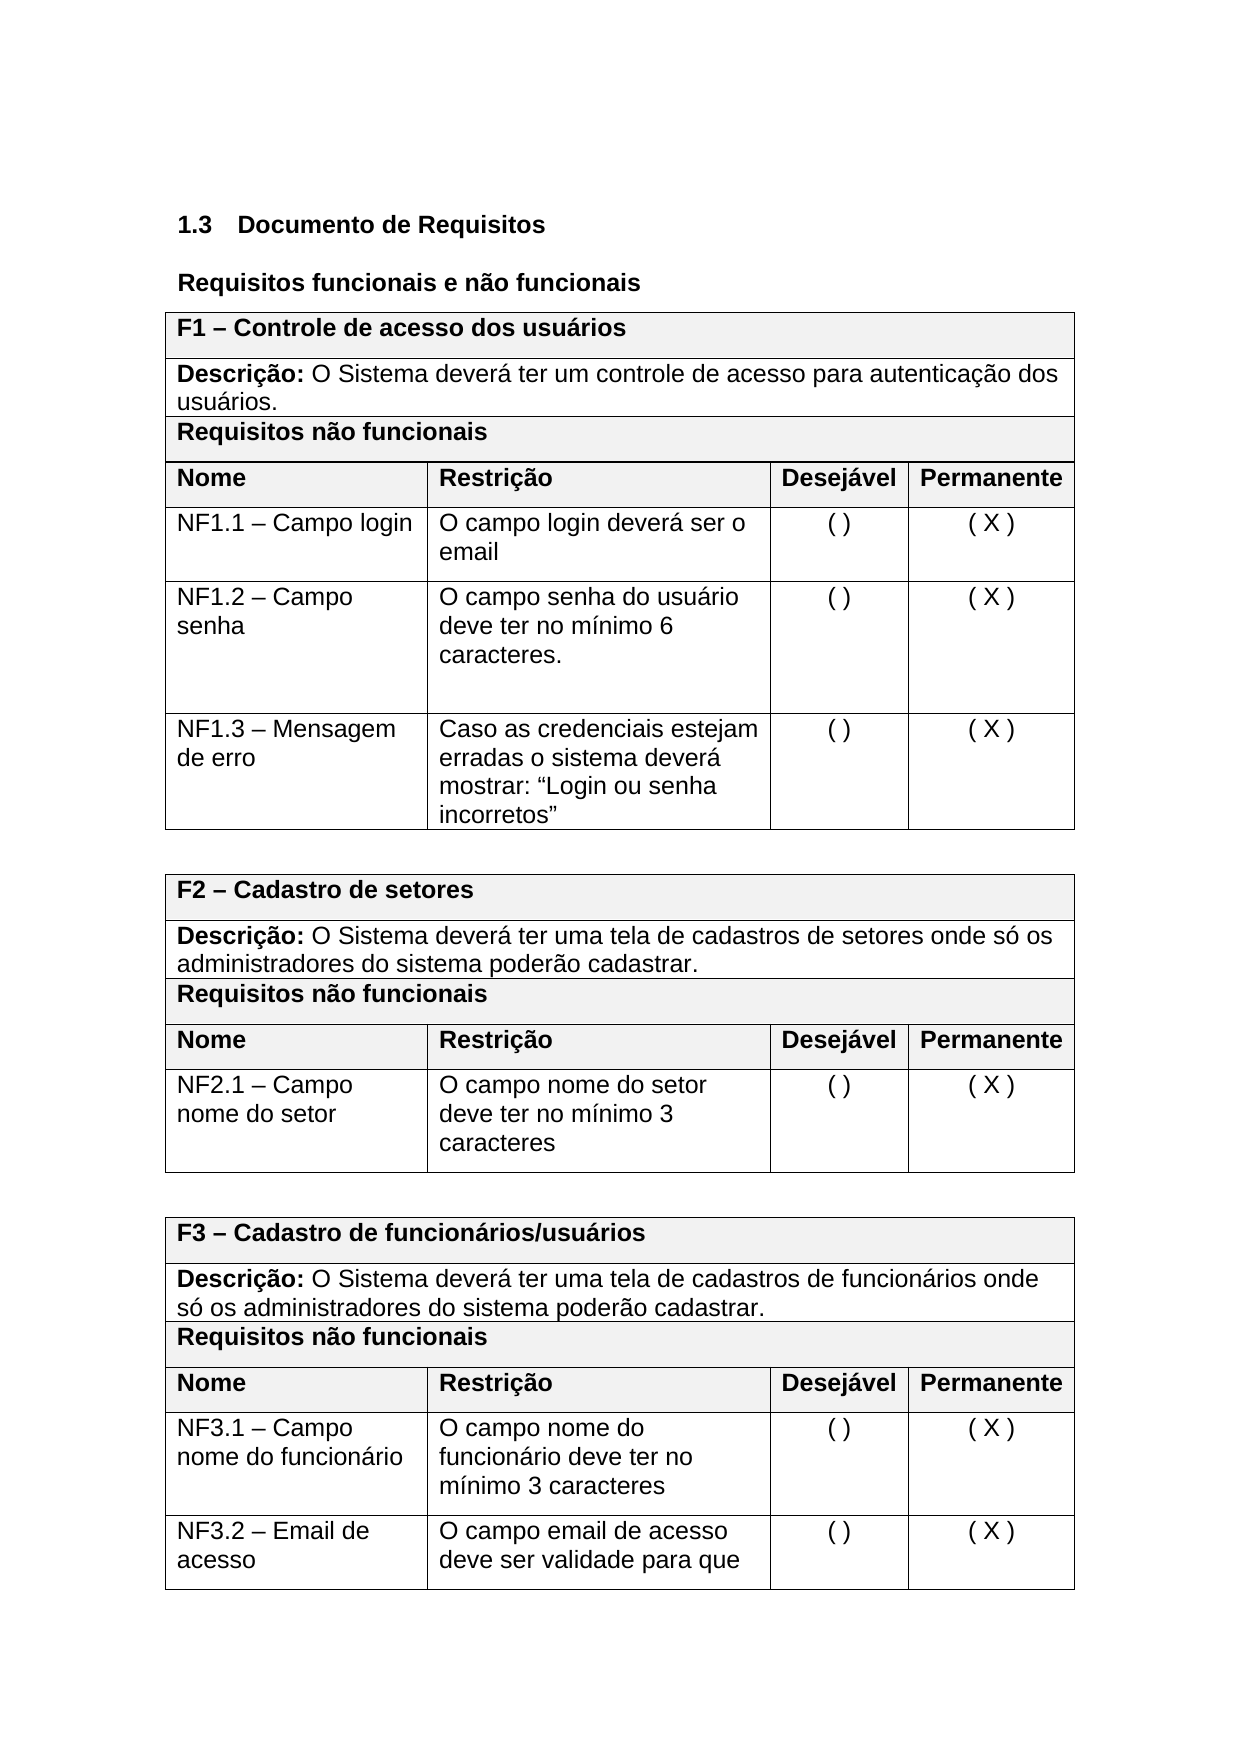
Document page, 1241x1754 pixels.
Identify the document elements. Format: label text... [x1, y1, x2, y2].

table_cell Restrição [428, 463, 770, 507]
table_cell Caso as credenciais estejam erradas o sistema deverá mostrar: “Login ou senha incorretos” [428, 714, 770, 829]
table_header F2 – Cadastro de setores [166, 875, 1074, 919]
table_cell O campo login deverá ser o email [428, 508, 770, 581]
table_cell NF2.1 – Campo nome do setor [166, 1070, 427, 1172]
table_cell Permanente [909, 463, 1074, 507]
table_header F1 – Controle de acesso dos usuários [166, 313, 1074, 357]
table_cell Permanente [909, 1025, 1074, 1069]
table_cell O campo email de acesso deve ser validade para que [428, 1516, 770, 1589]
table_cell Requisitos não funcionais [166, 417, 1074, 461]
table_cell Permanente [909, 1368, 1074, 1412]
table_cell ( X ) [909, 1516, 1074, 1589]
table_cell NF3.2 – Email de acesso [166, 1516, 427, 1589]
table_header F3 – Cadastro de funcionários/usuários [166, 1218, 1074, 1263]
table_cell Descrição: O Sistema deverá ter um controle de acesso para autenticação dos usuários. [166, 359, 1074, 416]
table_cell ( X ) [909, 582, 1074, 713]
table_cell ( X ) [909, 508, 1074, 581]
table_cell ( ) [771, 1516, 908, 1589]
table_cell ( ) [771, 1070, 908, 1172]
table_cell Restrição [428, 1368, 770, 1412]
table_cell Descrição: O Sistema deverá ter uma tela de cadastros de setores onde só os administradores do sistema poderão cadastrar. [166, 921, 1074, 978]
table_cell ( X ) [909, 1413, 1074, 1515]
table_cell NF1.1 – Campo login [166, 508, 427, 581]
table_cell ( ) [771, 508, 908, 581]
table_cell ( X ) [909, 1070, 1074, 1172]
table_cell Requisitos não funcionais [166, 1322, 1074, 1367]
table_cell ( ) [771, 582, 908, 713]
table_cell ( ) [771, 1413, 908, 1515]
text Requisitos funcionais e não funcionais [177, 268, 1063, 296]
table_cell Nome [166, 1368, 427, 1412]
subtitle Documento de Requisitos [177, 210, 1063, 238]
table_cell Descrição: O Sistema deverá ter uma tela de cadastros de funcionários onde só os administradores do sistema poderão cadastrar. [166, 1264, 1074, 1321]
table_cell Desejável [771, 463, 908, 507]
table_cell ( X ) [909, 714, 1074, 829]
table_cell NF3.1 – Campo nome do funcionário [166, 1413, 427, 1515]
table_cell Desejável [771, 1025, 908, 1069]
table_cell Nome [166, 1025, 427, 1069]
table_cell Requisitos não funcionais [166, 979, 1074, 1023]
table_cell NF1.2 – Campo senha [166, 582, 427, 713]
table_cell O campo senha do usuário deve ter no mínimo 6 caracteres. [428, 582, 770, 713]
table_cell Restrição [428, 1025, 770, 1069]
table_cell O campo nome do funcionário deve ter no mínimo 3 caracteres [428, 1413, 770, 1515]
table_cell O campo nome do setor deve ter no mínimo 3 caracteres [428, 1070, 770, 1172]
table_cell NF1.3 – Mensagem de erro [166, 714, 427, 829]
table_cell Desejável [771, 1368, 908, 1412]
table_cell ( ) [771, 714, 908, 829]
table_cell Nome [166, 463, 427, 507]
